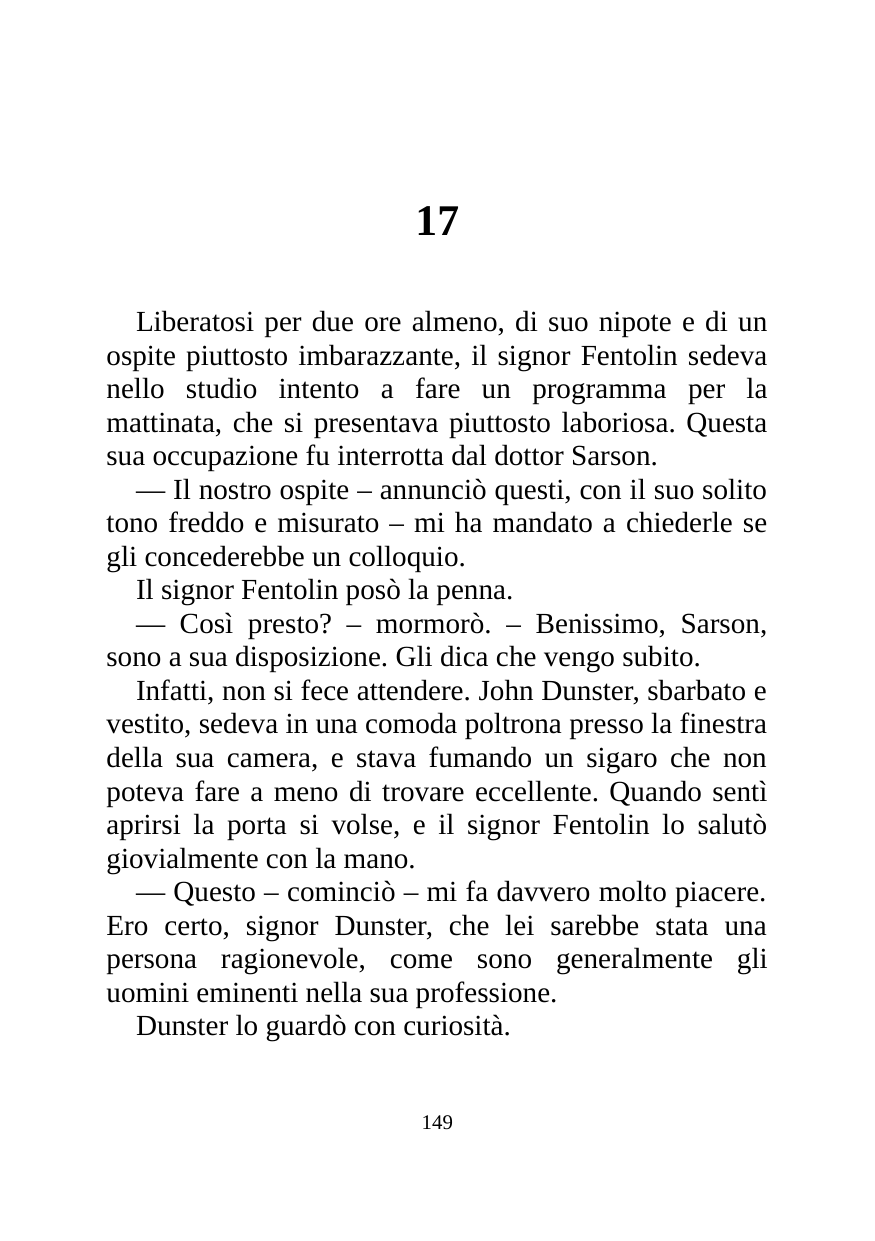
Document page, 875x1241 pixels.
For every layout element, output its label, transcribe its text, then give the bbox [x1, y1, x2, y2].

text Liberatosi per due ore almeno, di suo nipote e di un ospite piuttosto imbarazzante, il signor Fentolin sedeva nello studio intento a fare un programma per la mattinata, che si presentava piuttosto laboriosa. Questa sua occupazione fu interrotta dal dottor Sarson. [106, 304, 768, 472]
text Dunster lo guardò con curiosità. [106, 1008, 768, 1042]
text — Il nostro ospite – annunciò questi, con il suo solito tono freddo e misurato – mi ha mandato a chiederle se gli concederebbe un colloquio. [106, 472, 768, 572]
subtitle 17 [106, 195, 768, 245]
text Il signor Fentolin posò la penna. [106, 572, 768, 606]
text — Questo – cominciò – mi fa davvero molto piacere. Ero certo, signor Dunster, che lei sarebbe stata una persona ragionevole, come sono generalmente gli uomini eminenti nella sua professione. [106, 874, 768, 1008]
text Infatti, non si fece attendere. John Dunster, sbarbato e vestito, sedeva in una comoda poltrona presso la finestra della sua camera, e stava fumando un sigaro che non poteva fare a meno di trovare eccellente. Quando sentì aprirsi la porta si volse, e il signor Fentolin lo salutò giovialmente con la mano. [106, 673, 768, 874]
text — Così presto? – mormorò. – Benissimo, Sarson, sono a sua disposizione. Gli dica che vengo subito. [106, 606, 768, 673]
